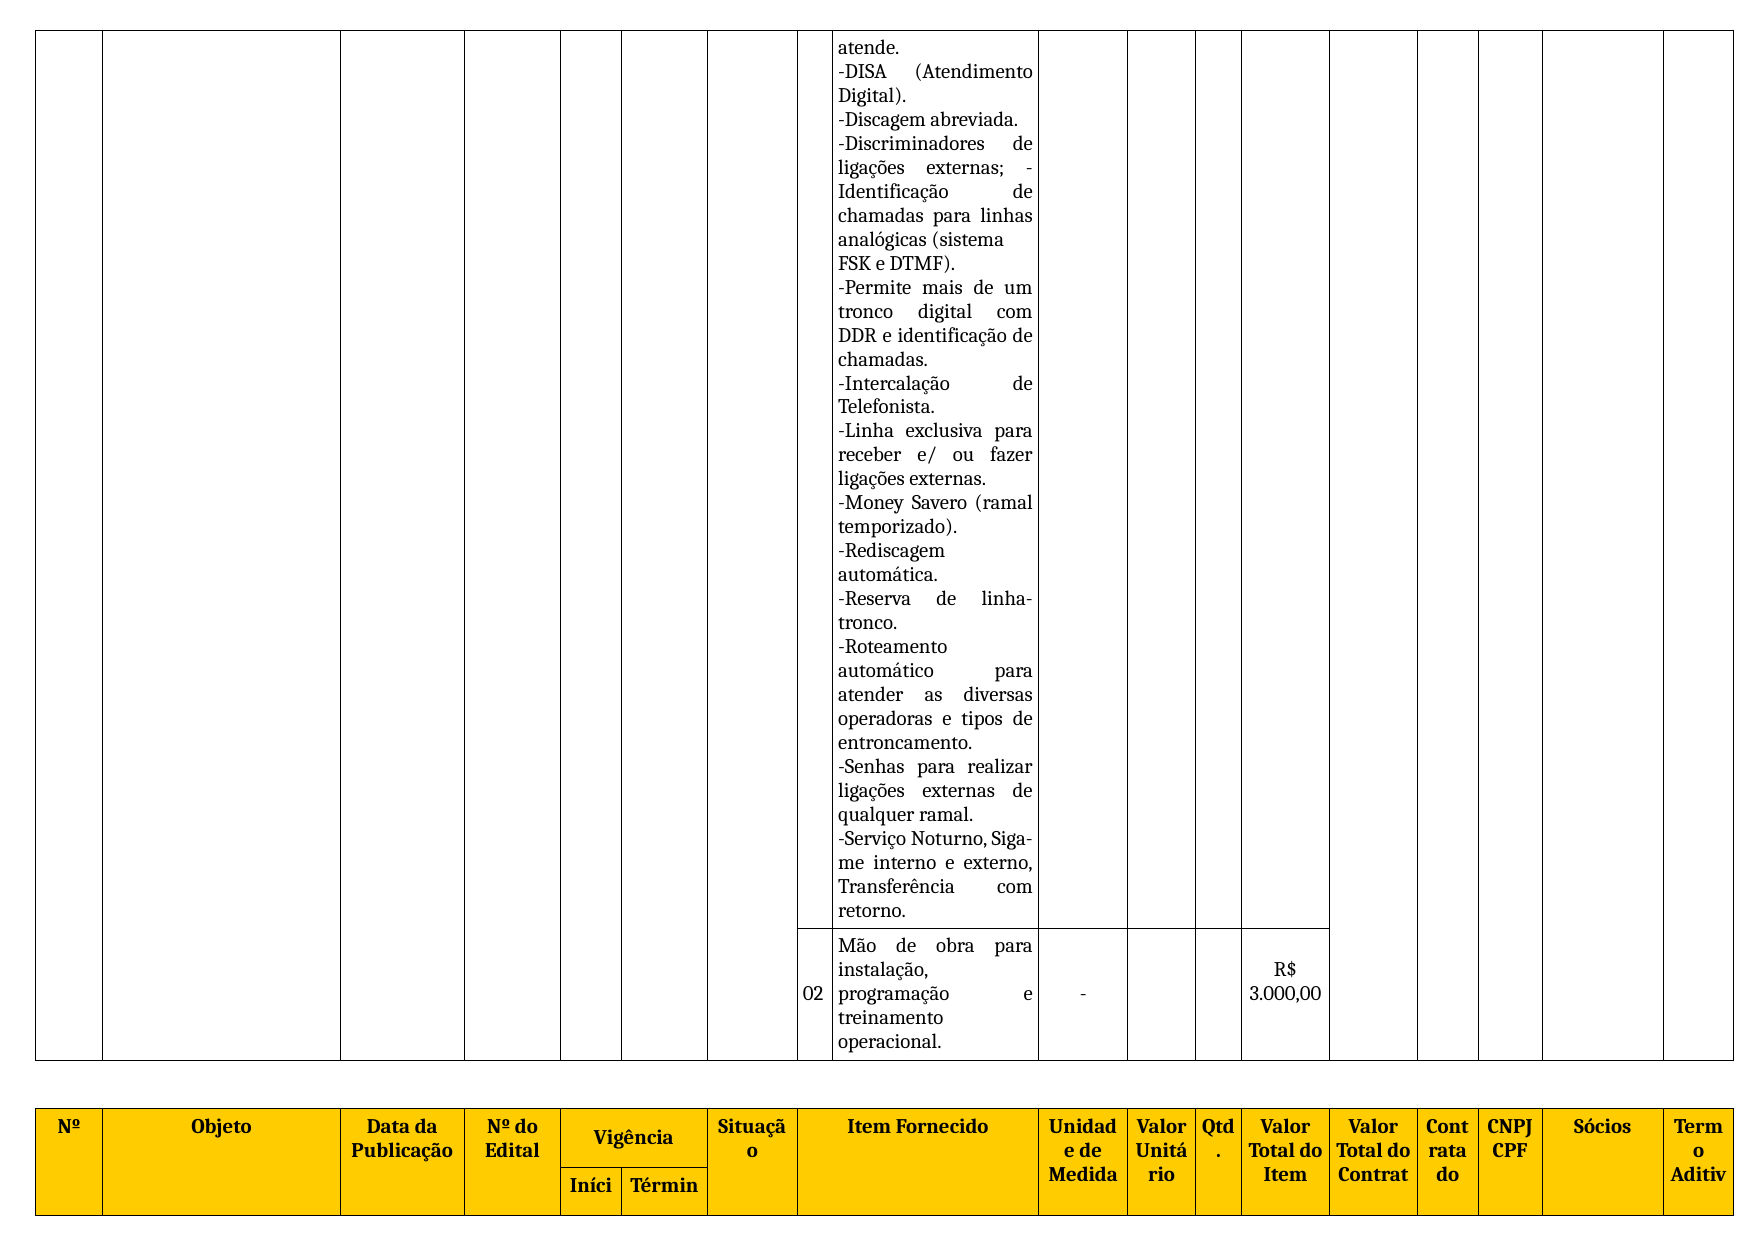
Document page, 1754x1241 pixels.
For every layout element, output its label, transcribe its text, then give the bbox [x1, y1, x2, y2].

table_header Unidade de Medida [1039, 1109, 1127, 1215]
table_header Termo Aditivo [1664, 1109, 1733, 1215]
table_cell Términ [622, 1168, 707, 1215]
table_cell [1664, 31, 1733, 1060]
table_cell [798, 31, 832, 928]
table_cell [36, 31, 102, 1060]
table_cell - [1039, 929, 1127, 1060]
table_cell [1330, 31, 1417, 1060]
table_cell [103, 31, 340, 1060]
table_header Valor Unitário [1128, 1109, 1195, 1215]
table_cell [561, 31, 621, 1060]
table_header Objeto [103, 1109, 340, 1215]
table_cell atende. -DISA (Atendimento Digital). -Discagem abreviada. -Discriminadores de ligações externas; -Identificação de chamadas para linhas analógicas (sistema FSK e DTMF). -Permite mais de um tronco digital com DDR e identificação de chamadas. -Intercalação de Telefonista. -Linha exclusiva para receber e/ ou fazer ligações externas. -Money Savero (ramal temporizado). -Rediscagem automática. -Reserva de linha-tronco. -Roteamento automático para atender as diversas operadoras e tipos de entroncamento. -Senhas para realizar ligações externas de qualquer ramal. -Serviço Noturno, Siga-me interno e externo, Transferência com retorno. [833, 31, 1038, 928]
table_cell [1128, 929, 1195, 1060]
table_cell [1196, 929, 1241, 1060]
table_cell [1242, 31, 1329, 928]
table_cell Mão de obra para instalação, programação e treinamento operacional. [833, 929, 1038, 1060]
table_header Data da Publicação [341, 1109, 464, 1215]
table_header Item Fornecido [798, 1109, 1038, 1215]
table_header Valor Total do Contrato [1330, 1109, 1417, 1215]
table_header Sócios [1543, 1109, 1663, 1215]
table_header Vigência [561, 1109, 707, 1167]
table_header Qtd. [1196, 1109, 1241, 1215]
table_cell [1543, 31, 1663, 1060]
table_cell [1479, 31, 1542, 1060]
table_cell Iníci [561, 1168, 621, 1215]
table_cell [622, 31, 707, 1060]
table_cell R$ 3.000,00 [1242, 929, 1329, 1060]
table_header Contratado [1418, 1109, 1478, 1215]
table_cell 02 [798, 929, 832, 1060]
table_cell [1418, 31, 1478, 1060]
table_header Nº do Edital [465, 1109, 560, 1215]
table_header Nº [36, 1109, 102, 1215]
table_cell [341, 31, 464, 1060]
table_cell - [1128, 31, 1195, 928]
table_header Valor Total do Item [1242, 1109, 1329, 1215]
table_cell [708, 31, 797, 1060]
table_header Situação [708, 1109, 797, 1215]
table_cell - [1039, 31, 1127, 928]
table_header CNPJ CPF [1479, 1109, 1542, 1215]
table_cell - [1196, 31, 1241, 928]
table_cell [465, 31, 560, 1060]
